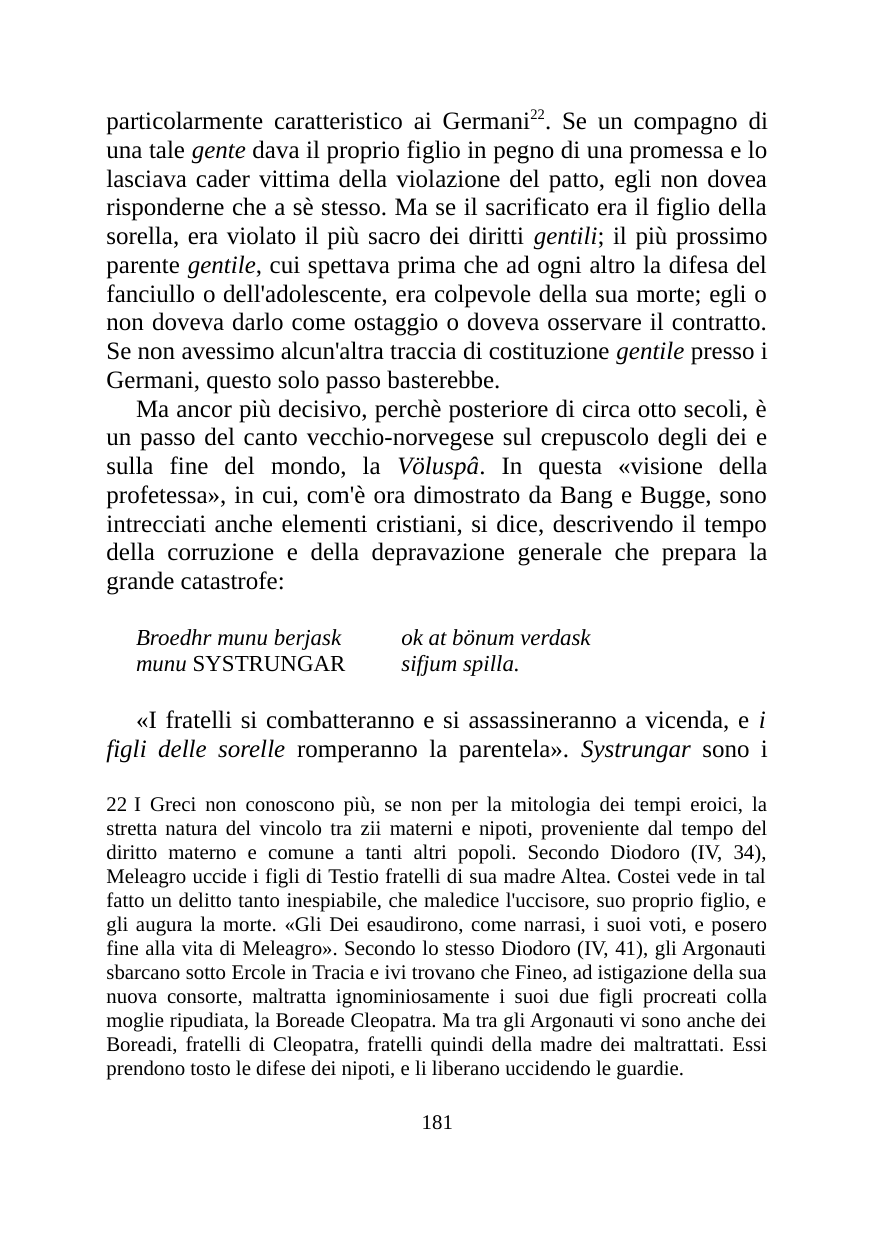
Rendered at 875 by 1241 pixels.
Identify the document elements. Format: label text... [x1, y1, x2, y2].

text particolarmente caratteristico ai Germani. Se un compagno di una tale gente dava il proprio figlio in pegno di una promessa e lo lasciava cader vittima della violazione del patto, egli non dovea risponderne che a sè stesso. Ma se il sacrificato era il figlio della sorella, era violato il più sacro dei diritti gentili; il più prossimo parente gentile, cui spettava prima che ad ogni altro la difesa del fanciullo o dell'adolescente, era colpevole della sua morte; egli o non doveva darlo come ostaggio o doveva osservare il contratto. Se non avessimo alcun'altra traccia di costituzione gentile presso i Germani, questo solo passo basterebbe. [106, 106, 768, 394]
text Broedhr munu berjask ok at bönum verdask [106, 624, 768, 650]
text Ma ancor più decisivo, perchè posteriore di circa otto secoli, è un passo del canto vecchio-norvegese sul crepuscolo degli dei e sulla fine del mondo, la Völuspâ. In questa «visione della profetessa», in cui, com'è ora dimostrato da Bang e Bugge, sono intrecciati anche elementi cristiani, si dice, descrivendo il tempo della corruzione e della depravazione generale che prepara la grande catastrofe: [106, 394, 768, 595]
text munu SYSTRUNGAR sifjum spilla. [106, 650, 768, 676]
text I Greci non conoscono più, se non per la mitologia dei tempi eroici, la stretta natura del vincolo tra zii materni e nipoti, proveniente dal tempo del diritto materno e comune a tanti altri popoli. Secondo Diodoro (IV, 34), Meleagro uccide i figli di Testio fratelli di sua madre Altea. Costei vede in tal fatto un delitto tanto inespiabile, che maledice l'uccisore, suo proprio figlio, e gli augura la morte. «Gli Dei esaudirono, come narrasi, i suoi voti, e posero fine alla vita di Meleagro». Secondo lo stesso Diodoro (IV, 41), gli Argonauti sbarcano sotto Ercole in Tracia e ivi trovano che Fineo, ad istigazione della sua nuova consorte, maltratta ignominiosamente i suoi due figli procreati colla moglie ripudiata, la Boreade Cleopatra. Ma tra gli Argonauti vi sono anche dei Boreadi, fratelli di Cleopatra, fratelli quindi della madre dei maltrattati. Essi prendono tosto le difese dei nipoti, e li liberano uccidendo le guardie. [106, 792, 768, 1080]
text «I fratelli si combatteranno e si assassineranno a vicenda, e i figli delle sorelle romperanno la parentela». Systrungar sono i [106, 705, 768, 763]
